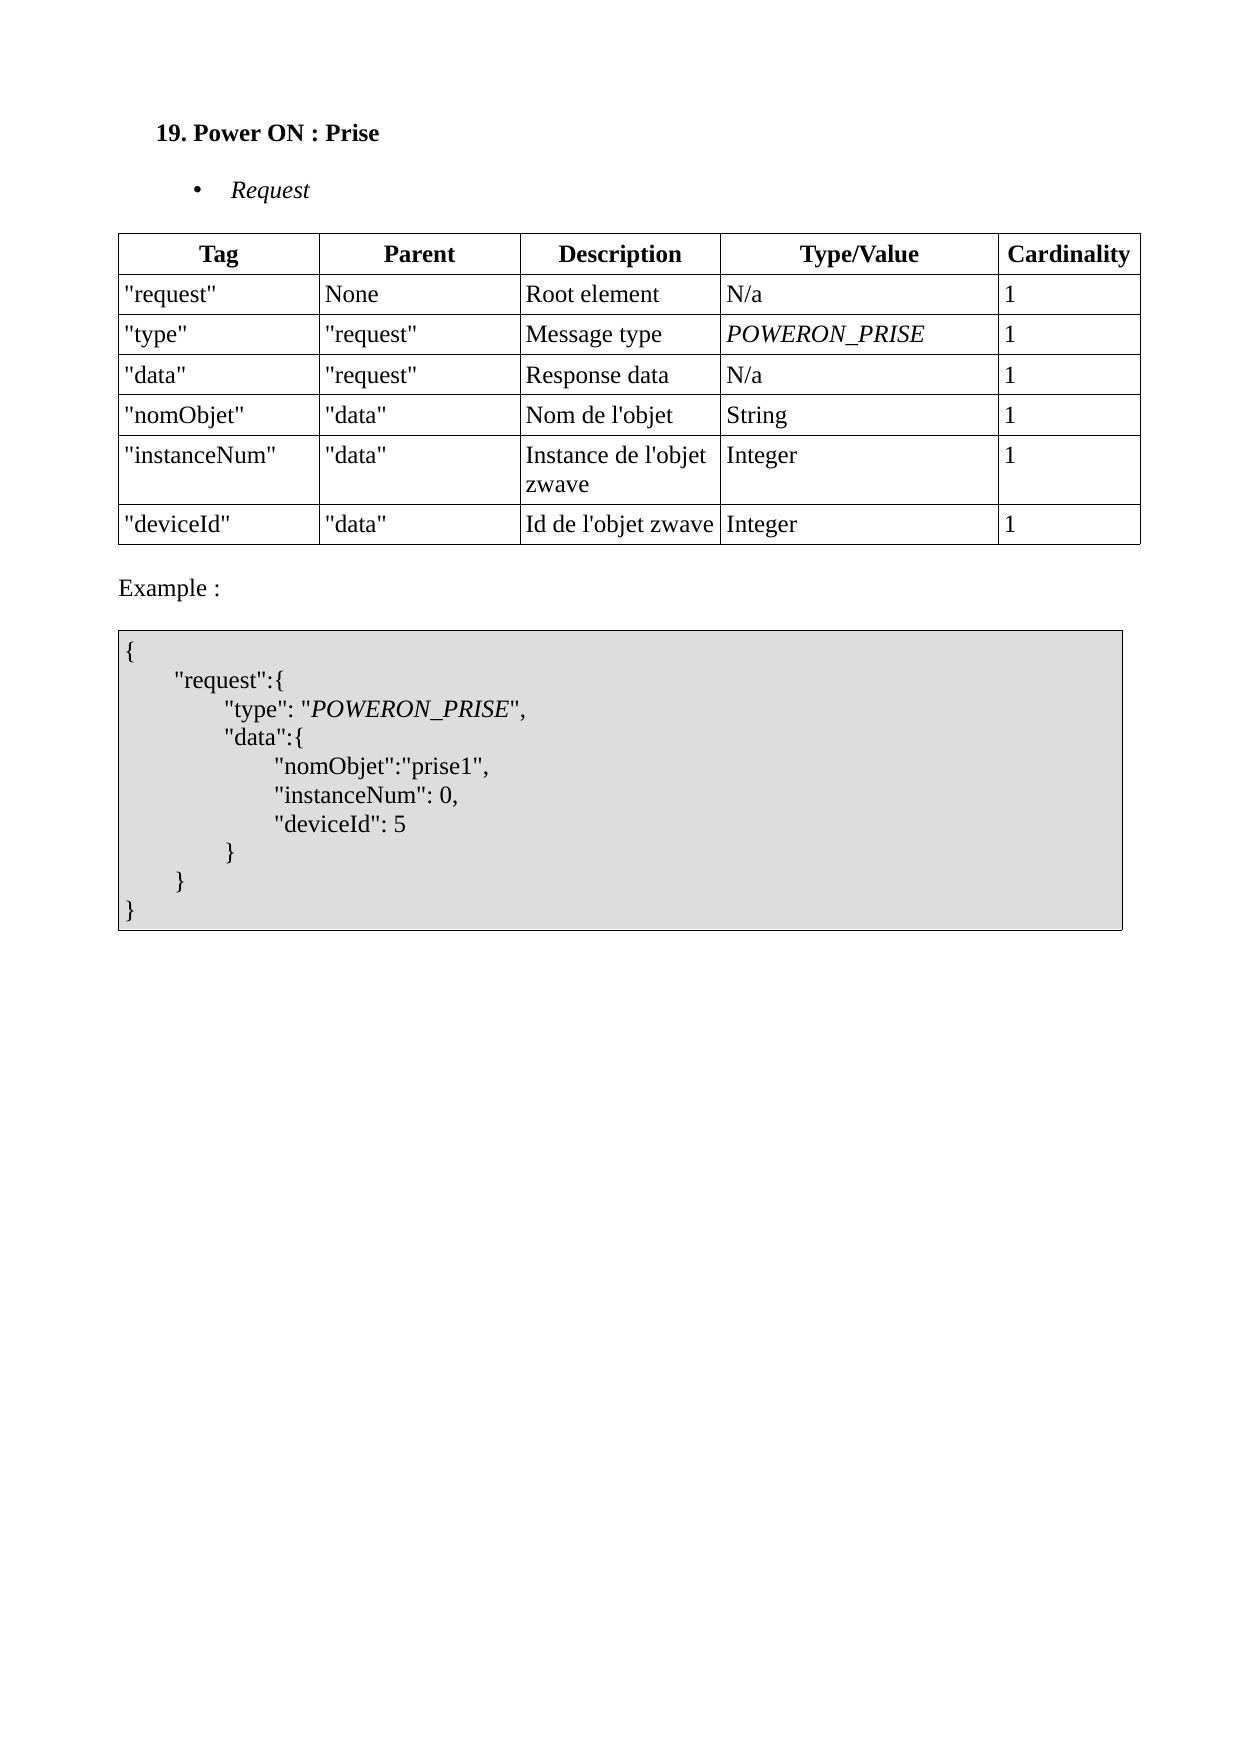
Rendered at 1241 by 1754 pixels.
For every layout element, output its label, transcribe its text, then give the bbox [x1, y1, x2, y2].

table_cell 1 [999, 395, 1140, 435]
table_cell "request" [119, 275, 319, 314]
table_cell Integer [721, 436, 998, 504]
text Example : [118, 573, 1122, 602]
table_cell String [721, 395, 998, 435]
table_cell Instance de l'objet zwave [521, 436, 720, 504]
table_cell POWERON_PRISE [721, 315, 998, 354]
table_cell Message type [521, 315, 720, 354]
table_header Type/Value [721, 234, 998, 273]
table_cell 1 [999, 275, 1140, 314]
list Power ON : Prise [156, 118, 1122, 147]
table_cell "data" [320, 505, 520, 544]
table_cell "deviceId" [119, 505, 319, 544]
table_cell Root element [521, 275, 720, 314]
table_cell "type" [119, 315, 319, 354]
table_cell Nom de l'objet [521, 395, 720, 435]
table_cell Response data [521, 355, 720, 394]
table_cell N/a [721, 275, 998, 314]
table_cell 1 [999, 315, 1140, 354]
list Request [193, 176, 1122, 204]
table_cell N/a [721, 355, 998, 394]
table_cell "instanceNum" [119, 436, 319, 504]
table_cell 1 [999, 436, 1140, 504]
table_cell "nomObjet" [119, 395, 319, 435]
table_header Parent [320, 234, 520, 273]
table_cell "data" [119, 355, 319, 394]
table_cell 1 [999, 505, 1140, 544]
table_cell 1 [999, 355, 1140, 394]
table_cell "data" [320, 395, 520, 435]
table_cell "request" [320, 355, 520, 394]
table_cell None [320, 275, 520, 314]
table_cell "data" [320, 436, 520, 504]
table_cell Integer [721, 505, 998, 544]
table_cell Id de l'objet zwave [521, 505, 720, 544]
table_header Description [521, 234, 720, 273]
table_header Cardinality [999, 234, 1140, 273]
table_cell "request" [320, 315, 520, 354]
table_header Tag [119, 234, 319, 273]
table_header { "request":{ "type": "POWERON_PRISE", "data":{ "nomObjet":"prise1", "instanceNum": 0, "deviceId": 5 } } } [119, 631, 1122, 929]
